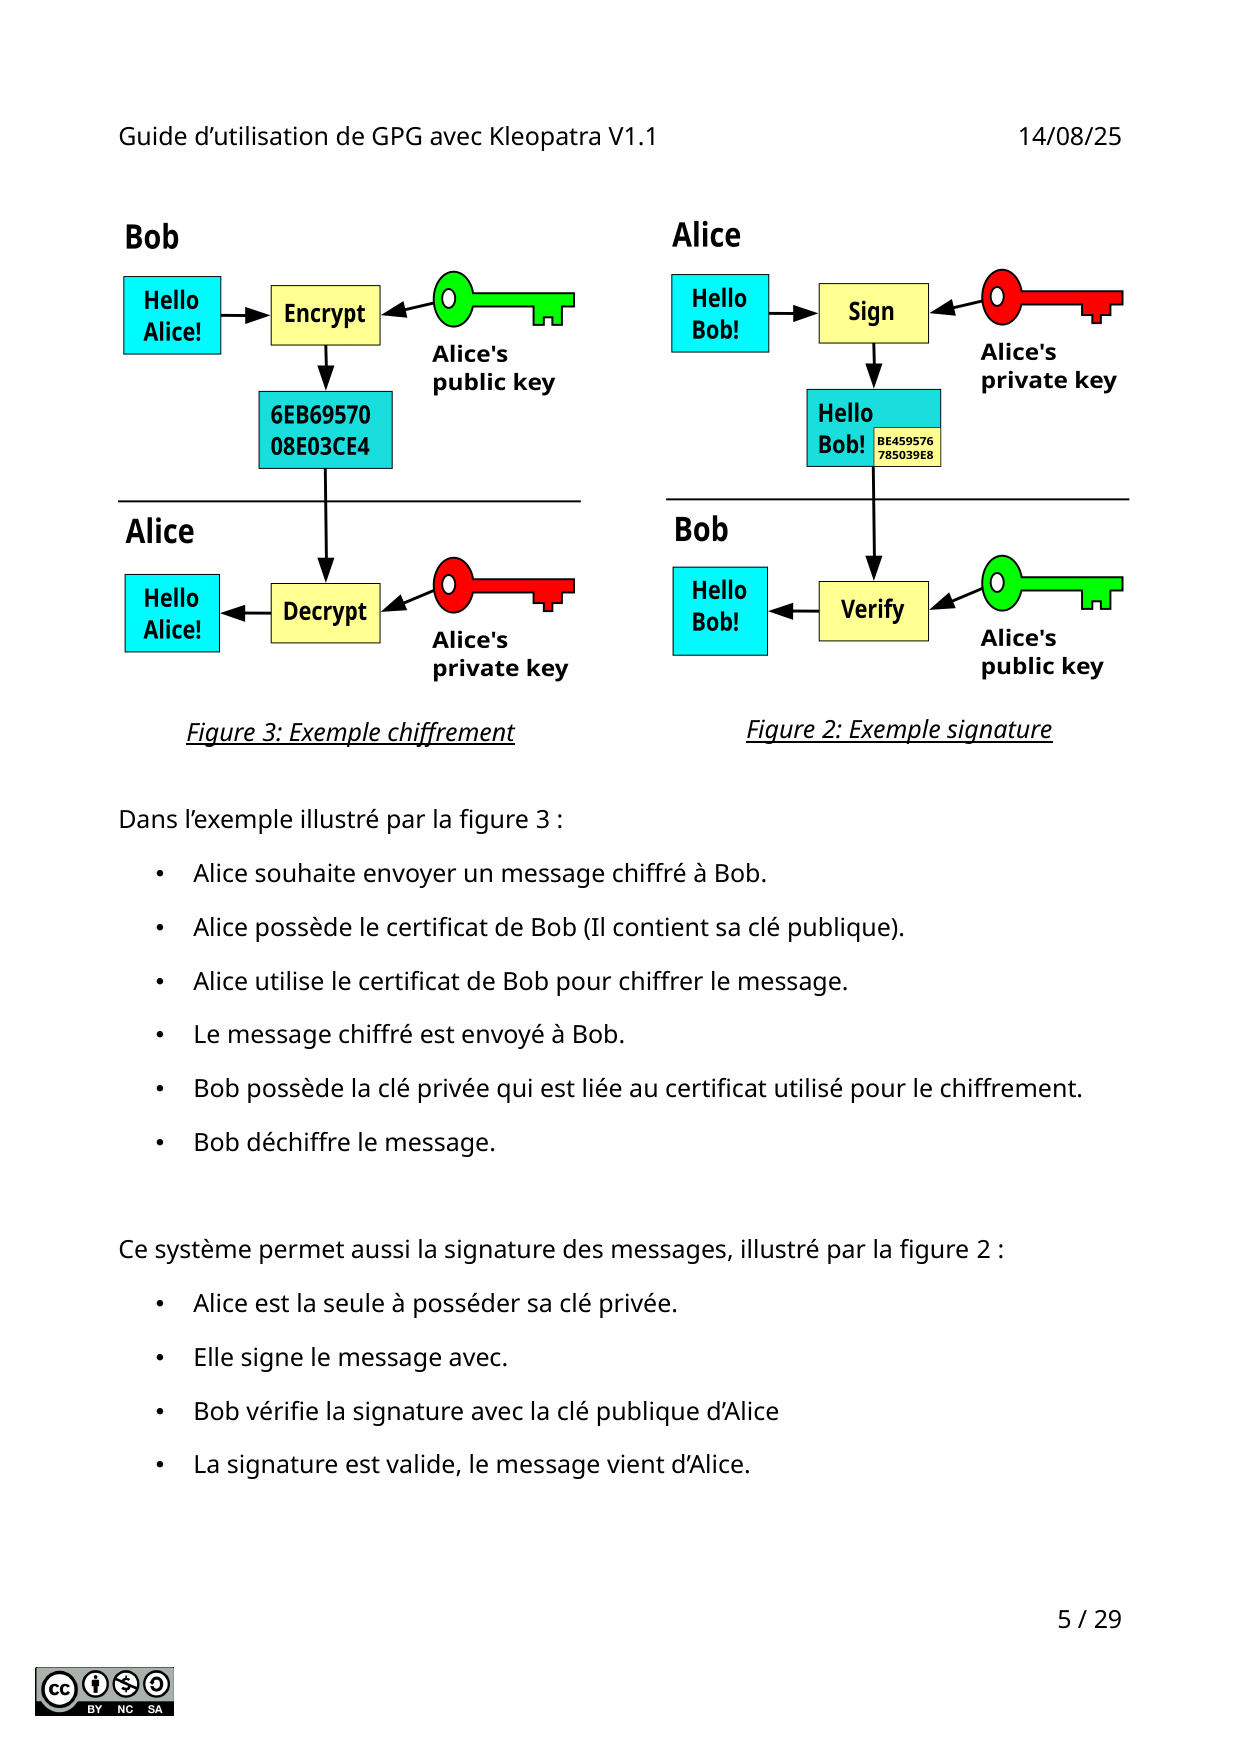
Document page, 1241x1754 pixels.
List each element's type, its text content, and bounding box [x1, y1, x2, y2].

text Figure 2: Exemple signature [644, 700, 1154, 746]
list Alice est la seule à posséder sa clé privée. [156, 1286, 1122, 1320]
picture [643, 201, 1155, 700]
picture [35, 1667, 174, 1716]
list Elle signe le message avec. [156, 1339, 1122, 1373]
text Dans l’exemple illustré par la figure 3 : [118, 802, 1122, 836]
text Ce système permet aussi la signature des messages, illustré par la figure 2 : [118, 1232, 1122, 1266]
list Alice souhaite envoyer un message chiffré à Bob. [156, 856, 1122, 890]
text Figure 3: Exemple chiffrement [95, 702, 606, 748]
list Bob possède la clé privée qui est liée au certificat utilisé pour le chiffrement. [156, 1071, 1122, 1105]
list Le message chiffré est envoyé à Bob. [156, 1017, 1122, 1051]
list La signature est valide, le message vient d’Alice. [156, 1447, 1122, 1481]
list Bob vérifie la signature avec la clé publique d’Alice [156, 1393, 1122, 1427]
list Alice utilise le certificat de Bob pour chiffrer le message. [156, 963, 1122, 997]
picture [95, 203, 606, 702]
list Alice possède le certificat de Bob (Il contient sa clé publique). [156, 909, 1122, 943]
list Bob déchiffre le message. [156, 1124, 1122, 1158]
